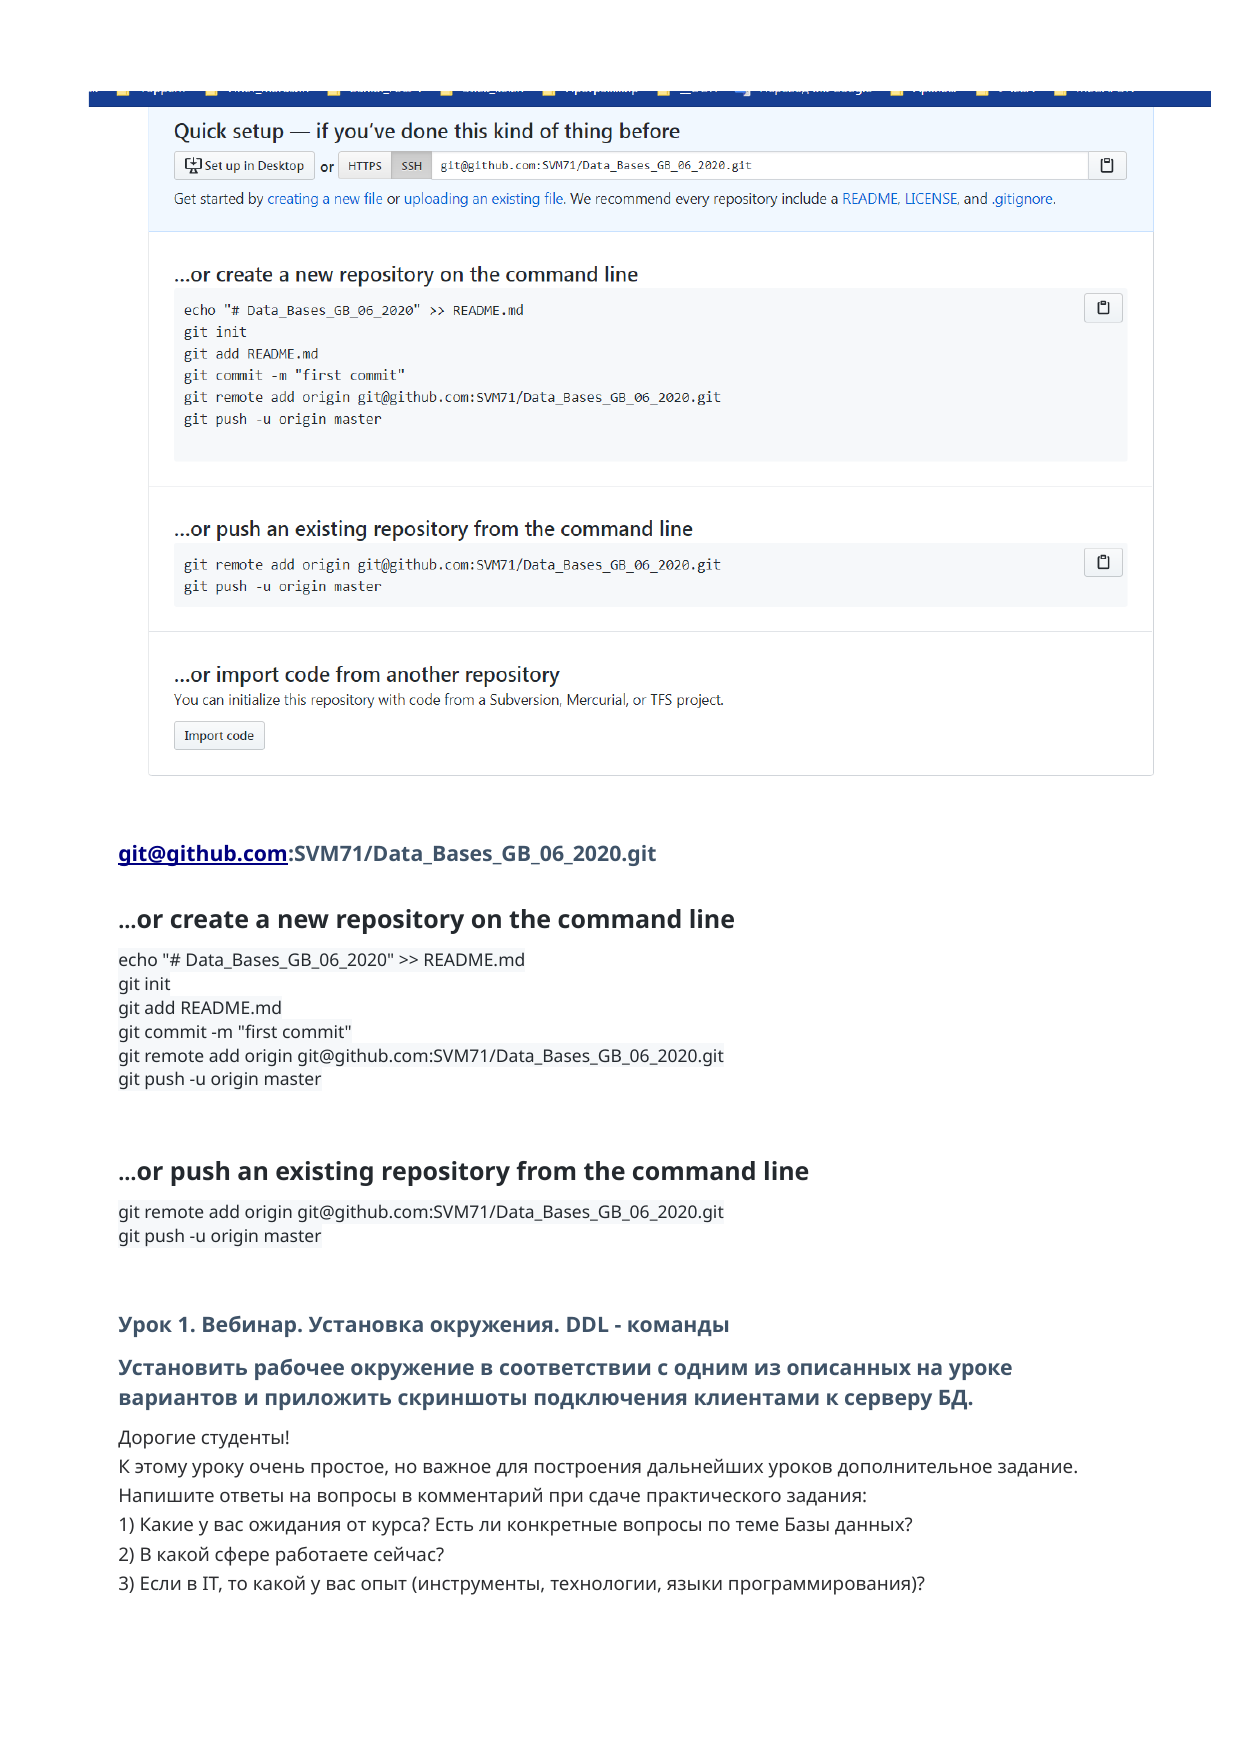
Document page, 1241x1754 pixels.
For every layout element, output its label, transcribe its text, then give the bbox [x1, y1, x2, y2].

subtitle Урок 1. Вебинар. Установка окружения. DDL - команды [118, 1310, 1122, 1339]
subtitle …or push an existing repository from the command line [118, 1153, 1122, 1187]
text git commit -m "first commit" [118, 1019, 1122, 1043]
text git@github.com:SVM71/Data_Bases_GB_06_2020.git [118, 839, 1122, 868]
text git remote add origin git@github.com:SVM71/Data_Bases_GB_06_2020.git [118, 1200, 1122, 1224]
text git init [118, 972, 1122, 996]
text Дорогие студенты! [118, 1424, 1122, 1449]
subtitle …or create a new repository on the command line [118, 901, 1122, 935]
picture [88, 91, 1211, 798]
text git push -u origin master [118, 1067, 1122, 1091]
text Напишите ответы на вопросы в комментарий при сдаче практического задания: 1) Какие у вас ожидания от курса? Есть ли конкретные вопросы по теме Базы данных? 2) В какой сфере работаете сейчас? 3) Если в IT, то какой у вас опыт (инструменты, технологии, языки программирования)? [118, 1482, 1122, 1596]
text git push -u origin master [118, 1224, 1122, 1248]
subtitle Установить рабочее окружение в соответствии с одним из описанных на уроке вариантов и приложить скриншоты подключения клиентами к серверу БД. [118, 1351, 1122, 1411]
text git remote add origin git@github.com:SVM71/Data_Bases_GB_06_2020.git [118, 1043, 1122, 1067]
text echo "# Data_Bases_GB_06_2020" >> README.md [118, 948, 1122, 972]
text git add README.md [118, 996, 1122, 1019]
text К этому уроку очень простое, но важное для построения дальнейших уроков дополнительное задание. [118, 1453, 1122, 1479]
